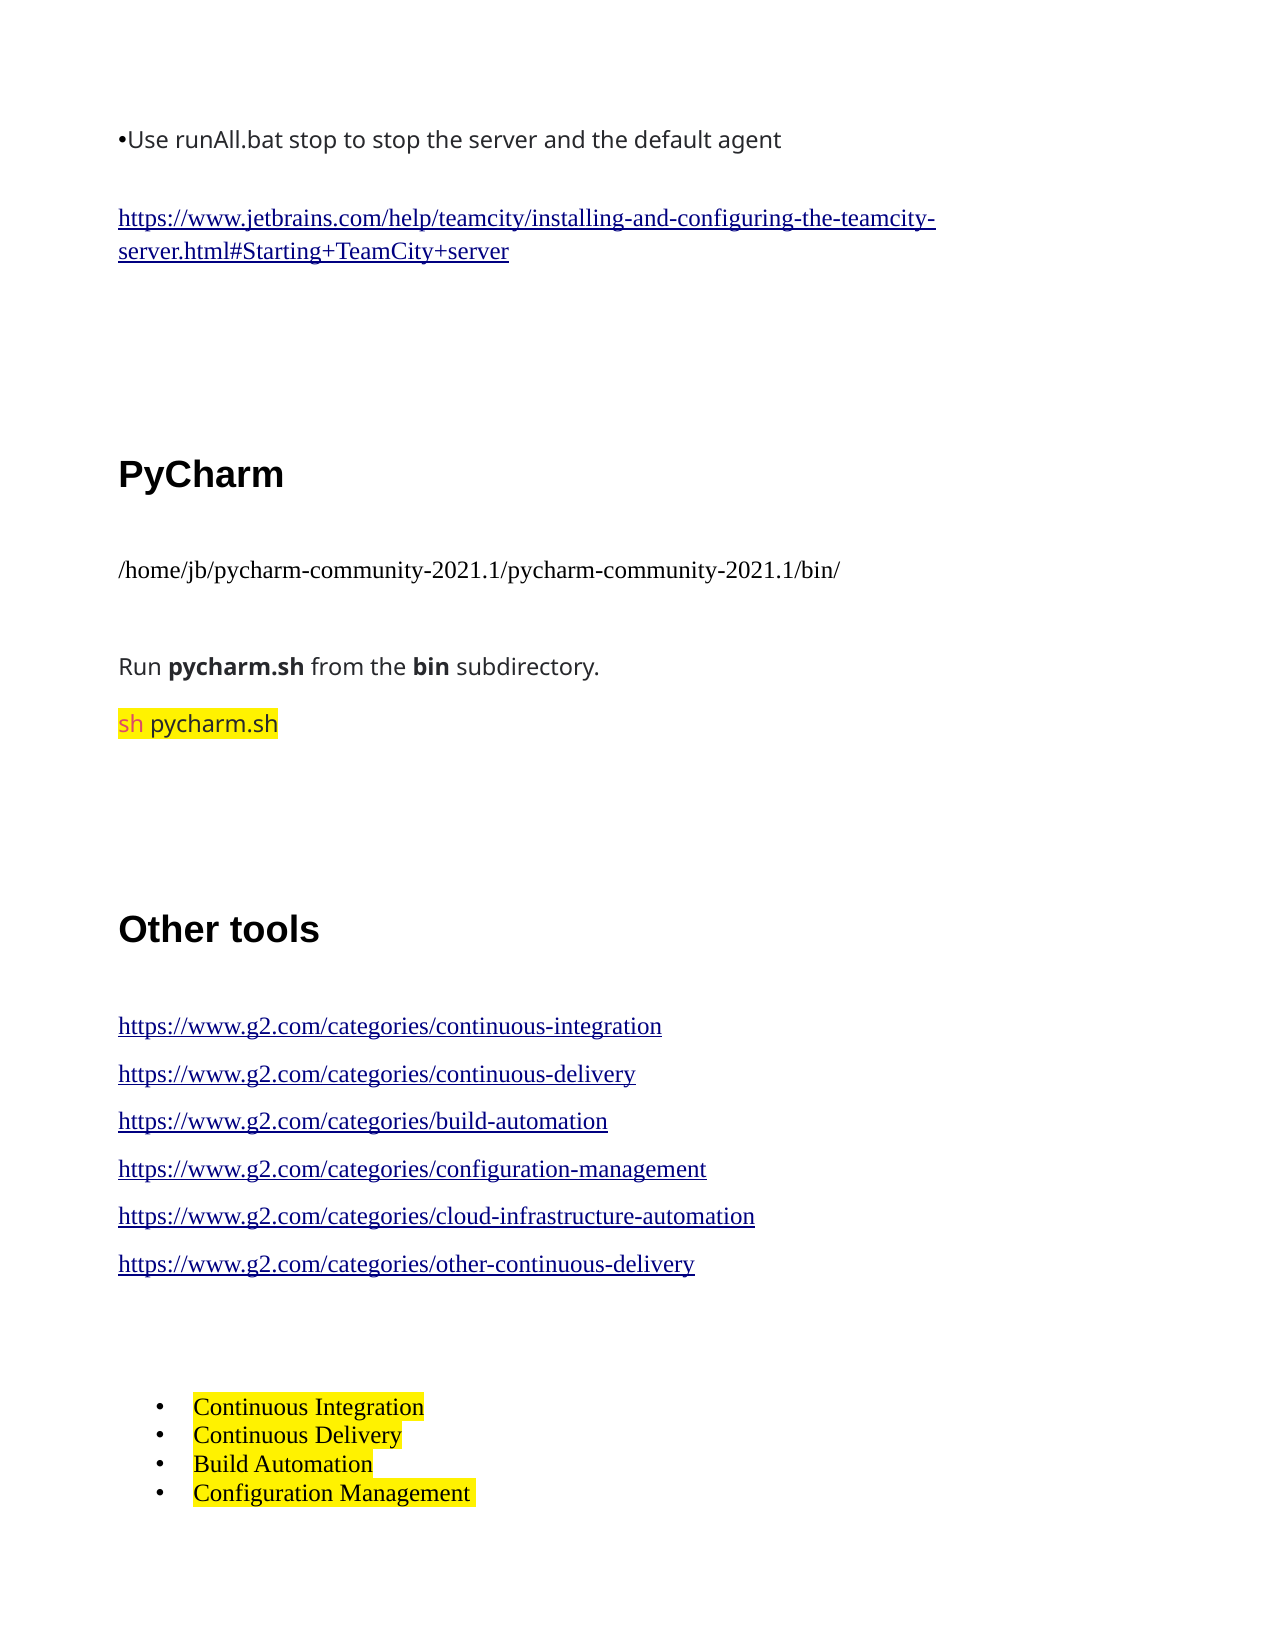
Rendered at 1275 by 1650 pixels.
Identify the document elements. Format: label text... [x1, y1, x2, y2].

text https://www.jetbrains.com/help/teamcity/installing-and-configuring-the-teamcity-server.html#Starting+TeamCity+server [118, 203, 1157, 265]
text https://www.g2.com/categories/other-continuous-delivery [118, 1249, 1157, 1278]
text Run pycharm.sh from the bin subdirectory. [118, 651, 1157, 683]
text https://www.g2.com/categories/configuration-management [118, 1154, 1157, 1183]
text sh pycharm.sh [118, 702, 1157, 739]
list Continuous Integration [156, 1392, 1157, 1421]
text https://www.g2.com/categories/cloud-infrastructure-automation [118, 1201, 1157, 1230]
subtitle PyCharm [118, 452, 1157, 495]
text https://www.g2.com/categories/continuous-delivery [118, 1059, 1157, 1087]
text https://www.g2.com/categories/continuous-integration [118, 1011, 1157, 1040]
text https://www.g2.com/categories/build-automation [118, 1106, 1157, 1135]
list Use runAll.bat stop to stop the server and the default agent [118, 118, 1157, 156]
subtitle Other tools [118, 907, 1157, 951]
text /home/jb/pycharm-community-2021.1/pycharm-community-2021.1/bin/ [118, 555, 1157, 584]
list Configuration Management [156, 1478, 1157, 1507]
list Continuous Delivery [156, 1421, 1157, 1449]
list Build Automation [156, 1449, 1157, 1478]
